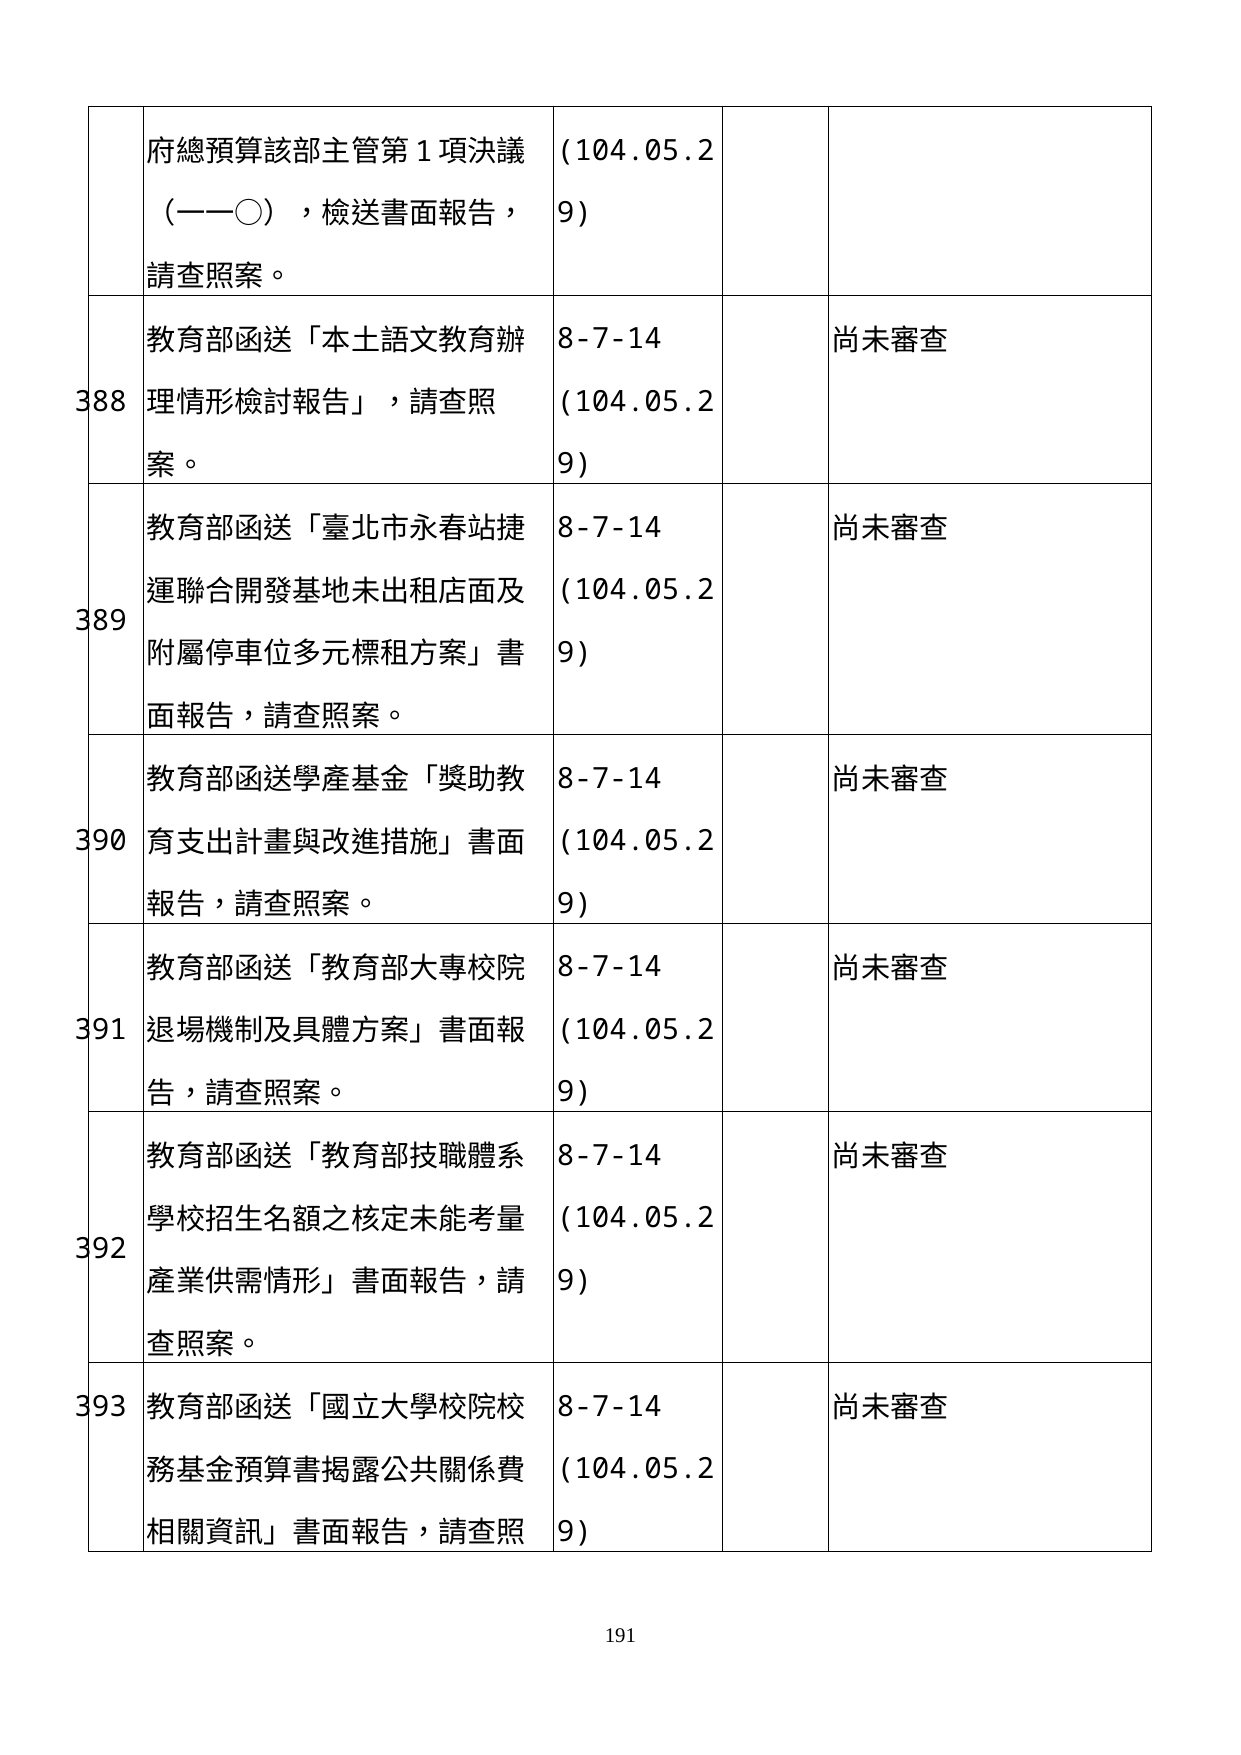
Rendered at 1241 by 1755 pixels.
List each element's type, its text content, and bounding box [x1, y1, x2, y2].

table_cell [829, 107, 1151, 294]
table_cell 尚未審查 [829, 735, 1151, 923]
table_cell [723, 1112, 828, 1362]
table_cell 教育部函送「本土語文教育辦理情形檢討報告」，請查照案。 [144, 296, 553, 483]
table_cell [89, 296, 143, 483]
table_cell 尚未審查 [829, 484, 1151, 734]
table_cell 8-7-14 (104.05.29) [554, 924, 722, 1111]
table_cell [723, 107, 828, 294]
table_cell 8-7-14 (104.05.29) [554, 1112, 722, 1362]
table_cell [89, 484, 143, 734]
table_cell [89, 1112, 143, 1362]
table_cell [89, 924, 143, 1111]
table_cell 8-7-14 (104.05.29) [554, 484, 722, 734]
table_cell 教育部函送「教育部技職體系學校招生名額之核定未能考量產業供需情形」書面報告，請查照案。 [144, 1112, 553, 1362]
table_cell [723, 1363, 828, 1551]
table_cell [723, 735, 828, 923]
table_cell (104.05.29) [554, 107, 722, 294]
table_cell [89, 107, 143, 294]
table_cell 尚未審查 [829, 1363, 1151, 1551]
table_cell 8-7-14 (104.05.29) [554, 735, 722, 923]
table_cell 8-7-14 (104.05.29) [554, 1363, 722, 1551]
table_cell 尚未審查 [829, 296, 1151, 483]
table_cell [723, 296, 828, 483]
table_cell 教育部函送「臺北市永春站捷運聯合開發基地未出租店面及附屬停車位多元標租方案」書面報告，請查照案。 [144, 484, 553, 734]
table_cell [89, 735, 143, 923]
table_cell 教育部函送「國立大學校院校務基金預算書揭露公共關係費相關資訊」書面報告，請查照 [144, 1363, 553, 1551]
table_cell [89, 1363, 143, 1551]
table_cell [723, 484, 828, 734]
table_cell 尚未審查 [829, 1112, 1151, 1362]
table_cell 教育部函送學產基金「獎助教育支出計畫與改進措施」書面報告，請查照案。 [144, 735, 553, 923]
table_cell 府總預算該部主管第1項決議（一一○），檢送書面報告，請查照案。 [144, 107, 553, 294]
table_cell 教育部函送「教育部大專校院退場機制及具體方案」書面報告，請查照案。 [144, 924, 553, 1111]
table_cell 8-7-14 (104.05.29) [554, 296, 722, 483]
table_cell [723, 924, 828, 1111]
table_cell 尚未審查 [829, 924, 1151, 1111]
